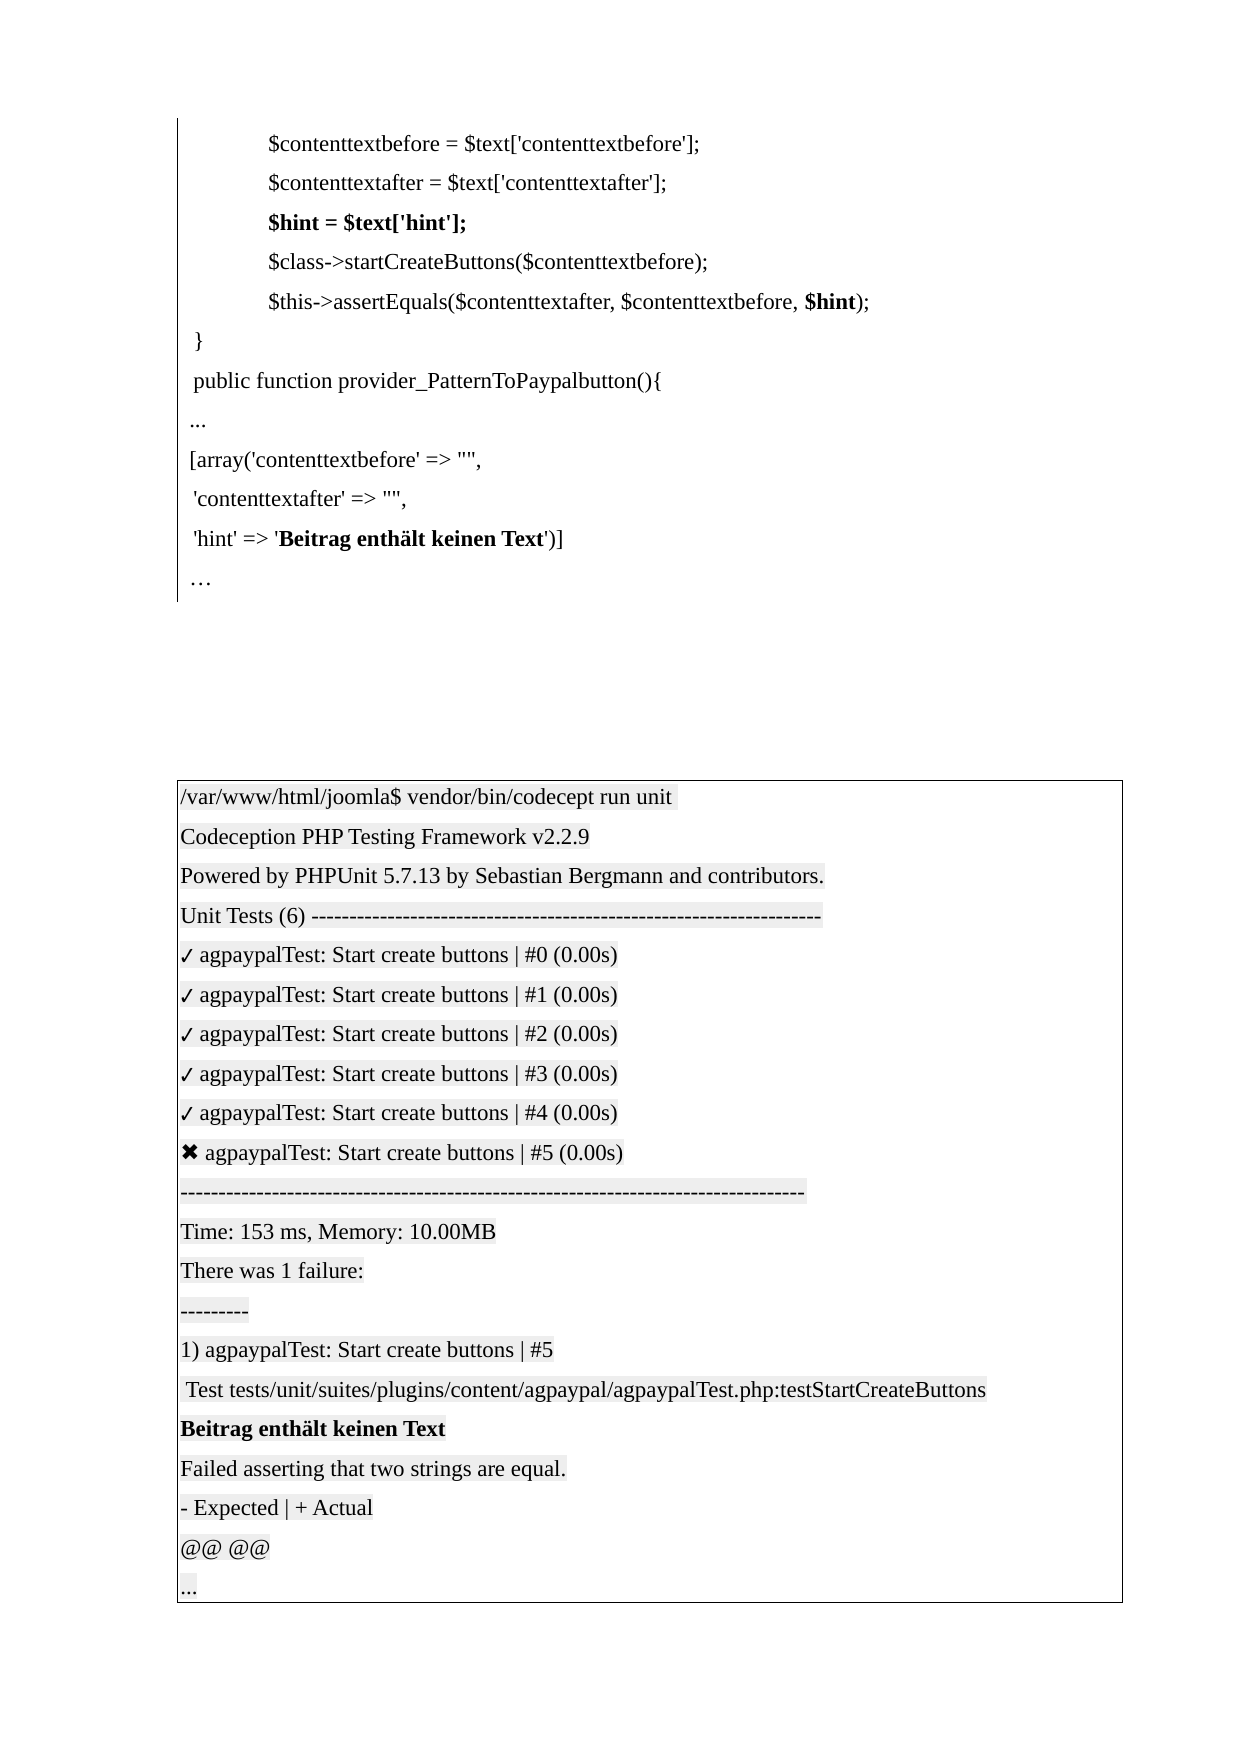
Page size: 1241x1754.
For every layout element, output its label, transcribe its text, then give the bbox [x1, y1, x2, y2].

text /var/www/html/joomla$ vendor/bin/codecept run unit Codeception PHP Testing Framework v2.2.9 Powered by PHPUnit 5.7.13 by Sebastian Bergmann and contributors. Unit Tests (6) ------------------------------------------------------------------- ✔ agpaypalTest: Start create buttons | #0 (0.00s) ✔ agpaypalTest: Start create buttons | #1 (0.00s) ✔ agpaypalTest: Start create buttons | #2 (0.00s) ✔ agpaypalTest: Start create buttons | #3 (0.00s) ✔ agpaypalTest: Start create buttons | #4 (0.00s) ✖ agpaypalTest: Start create buttons | #5 (0.00s) ---------------------------------------------------------------------------------- Time: 153 ms, Memory: 10.00MB There was 1 failure: --------- 1) agpaypalTest: Start create buttons | #5 Test tests/unit/suites/plugins/content/agpaypal/agpaypalTest.php:testStartCreateButtons Beitrag enthält keinen Text Failed asserting that two strings are equal. - Expected | + Actual @@ @@ ... [178, 781, 1122, 1602]
text $contenttextbefore = $text['contenttextbefore']; $contenttextafter = $text['contenttextafter']; $hint = $text['hint']; $class->startCreateButtons($contenttextbefore); $this->assertEquals($contenttextafter, $contenttextbefore, $hint); } public function provider_PatternToPaypalbutton(){ ... [array('contenttextbefore' => "", 'contenttextafter' => "", 'hint' => 'Beitrag enthält keinen Text')] … [178, 118, 1122, 602]
